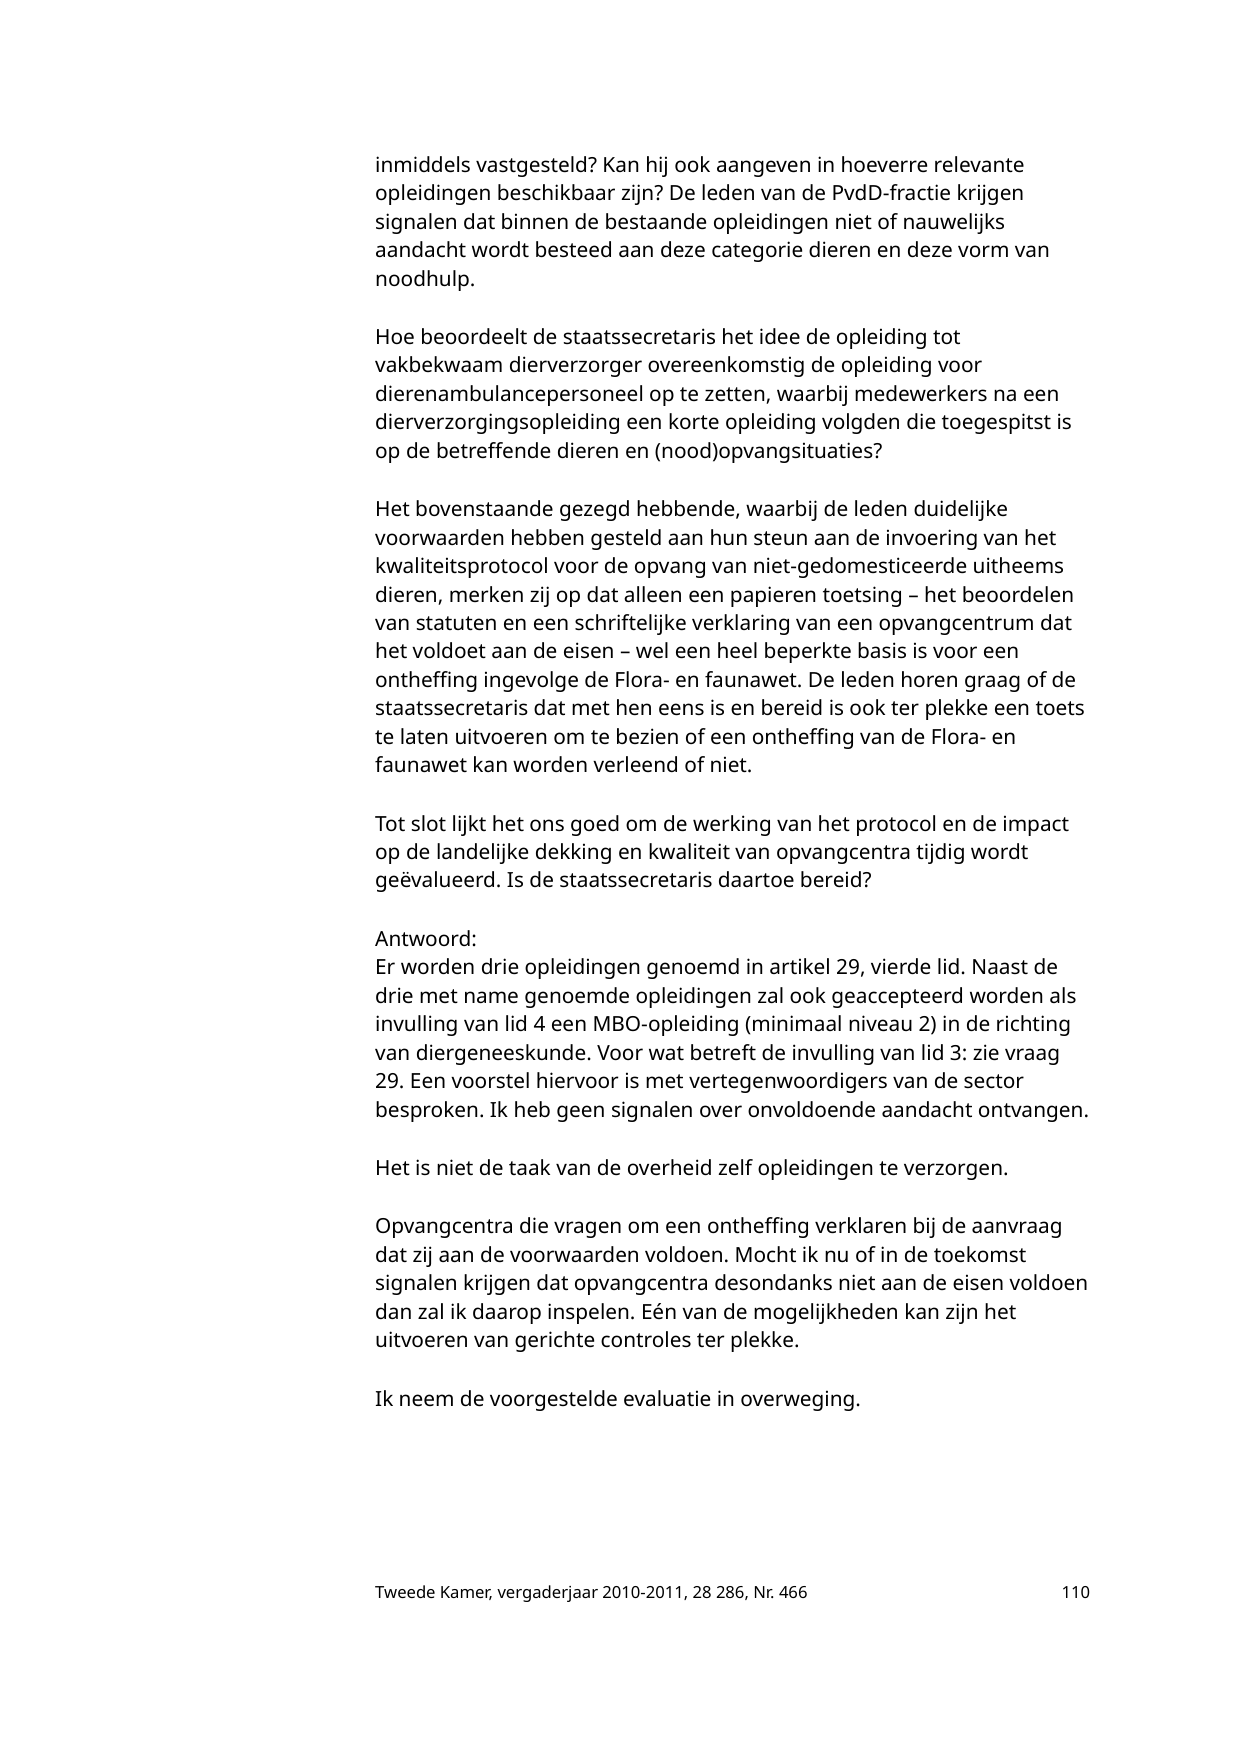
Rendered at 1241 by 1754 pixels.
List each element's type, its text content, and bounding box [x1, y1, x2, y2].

text Hoe beoordeelt de staatssecretaris het idee de opleiding tot vakbekwaam dierverzorger overeenkomstig de opleiding voor dierenambulancepersoneel op te zetten, waarbij medewerkers na een dierverzorgingsopleiding een korte opleiding volgden die toegespitst is op de betreffende dieren en (nood)opvangsituaties? [375, 322, 1090, 464]
text Het bovenstaande gezegd hebbende, waarbij de leden duidelijke voorwaarden hebben gesteld aan hun steun aan de invoering van het kwaliteitsprotocol voor de opvang van niet-gedomesticeerde uitheems dieren, merken zij op dat alleen een papieren toetsing – het beoordelen van statuten en een schriftelijke verklaring van een opvangcentrum dat het voldoet aan de eisen – wel een heel beperkte basis is voor een ontheffing ingevolge de Flora- en faunawet. De leden horen graag of de staatssecretaris dat met hen eens is en bereid is ook ter plekke een toets te laten uitvoeren om te bezien of een ontheffing van de Flora- en faunawet kan worden verleend of niet. [375, 494, 1090, 779]
text Opvangcentra die vragen om een ontheffing verklaren bij de aanvraag dat zij aan de voorwaarden voldoen. Mocht ik nu of in de toekomst signalen krijgen dat opvangcentra desondanks niet aan de eisen voldoen dan zal ik daarop inspelen. Eén van de mogelijkheden kan zijn het uitvoeren van gerichte controles ter plekke. [375, 1212, 1090, 1354]
text Het is niet de taak van de overheid zelf opleidingen te verzorgen. [375, 1153, 1090, 1182]
text Ik neem de voorgestelde evaluatie in overweging. [375, 1384, 1090, 1412]
text inmiddels vastgesteld? Kan hij ook aangeven in hoeverre relevante opleidingen beschikbaar zijn? De leden van de PvdD-fractie krijgen signalen dat binnen de bestaande opleidingen niet of nauwelijks aandacht wordt besteed aan deze categorie dieren en deze vorm van noodhulp. [375, 150, 1090, 292]
text Er worden drie opleidingen genoemd in artikel 29, vierde lid. Naast de drie met name genoemde opleidingen zal ook geaccepteerd worden als invulling van lid 4 een MBO-opleiding (minimaal niveau 2) in de richting van diergeneeskunde. Voor wat betreft de invulling van lid 3: zie vraag 29. Een voorstel hiervoor is met vertegenwoordigers van de sector besproken. Ik heb geen signalen over onvoldoende aandacht ontvangen. [375, 952, 1090, 1123]
text Tot slot lijkt het ons goed om de werking van het protocol en de impact op de landelijke dekking en kwaliteit van opvangcentra tijdig wordt geëvalueerd. Is de staatssecretaris daartoe bereid? [375, 809, 1090, 894]
text Antwoord: [375, 924, 1090, 952]
